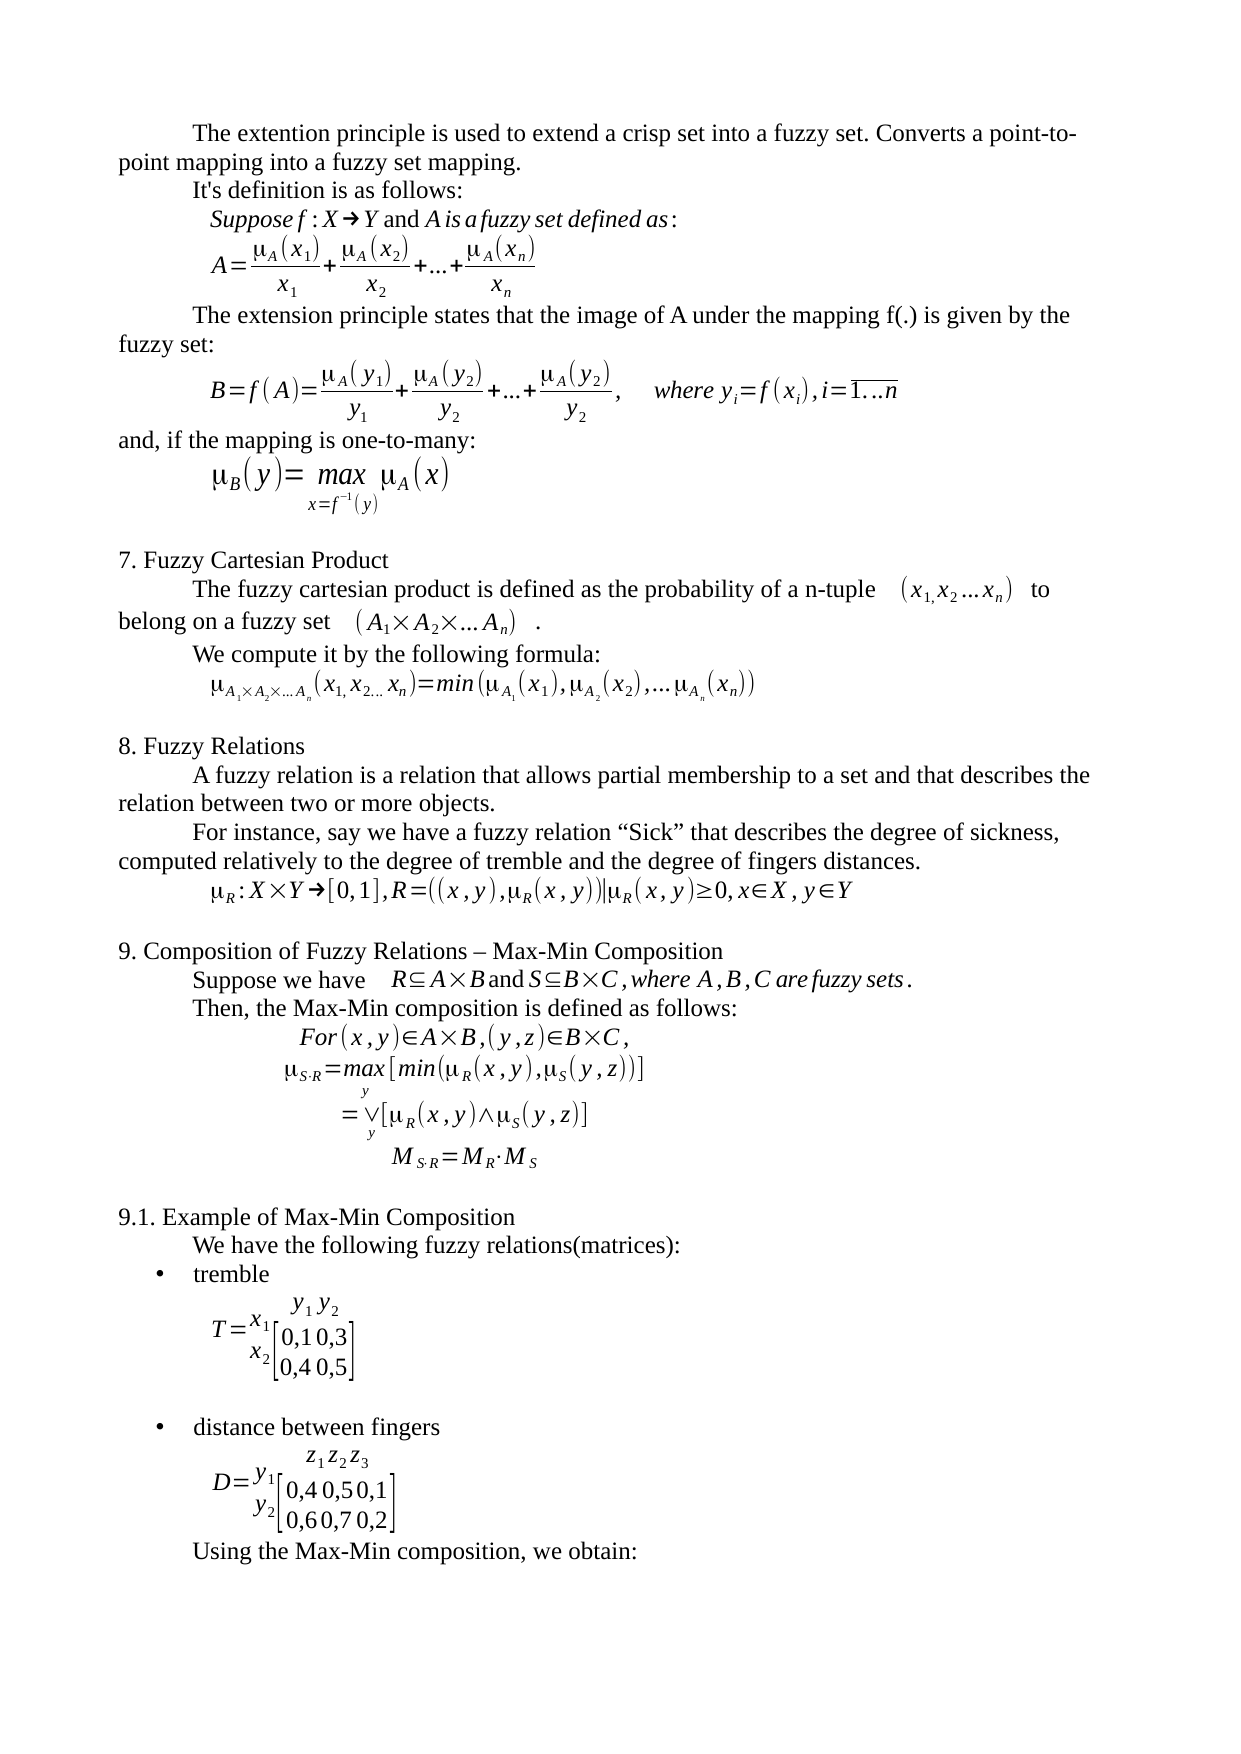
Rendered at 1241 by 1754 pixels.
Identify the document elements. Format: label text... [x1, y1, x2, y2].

text 9.1. Example of Max-Min Composition [118, 1202, 1122, 1230]
text We compute it by the following formula: [118, 639, 1122, 667]
text The extention principle is used to extend a crisp set into a fuzzy set. Converts a point-to-point mapping into a fuzzy set mapping. [118, 118, 1122, 176]
text 9. Composition of Fuzzy Relations – Max-Min Composition [118, 936, 1122, 965]
text Then, the Max-Min composition is defined as follows: [118, 993, 1122, 1022]
text It's definition is as follows: [118, 176, 1122, 204]
text For instance, say we have a fuzzy relation “Sick” that describes the degree of sickness, computed relatively to the degree of tremble and the degree of fingers distances. [118, 817, 1122, 875]
text 8. Fuzzy Relations [118, 731, 1122, 760]
text We have the following fuzzy relations(matrices): [118, 1230, 1122, 1259]
list tremble [156, 1259, 1122, 1288]
text 7. Fuzzy Cartesian Product [118, 545, 1122, 574]
text Suppose we have [118, 965, 1122, 993]
text The extension principle states that the image of A under the mapping f(.) is given by the fuzzy set: [118, 300, 1122, 358]
text The fuzzy cartesian product is defined as the probability of a n-tuple to belong on a fuzzy set . [118, 574, 1122, 639]
text Using the Max-Min composition, we obtain: [118, 1536, 1122, 1564]
list distance between fingers [156, 1412, 1122, 1441]
text and, if the mapping is one-to-many: [118, 425, 1122, 454]
text A fuzzy relation is a relation that allows partial membership to a set and that describes the relation between two or more objects. [118, 760, 1122, 817]
